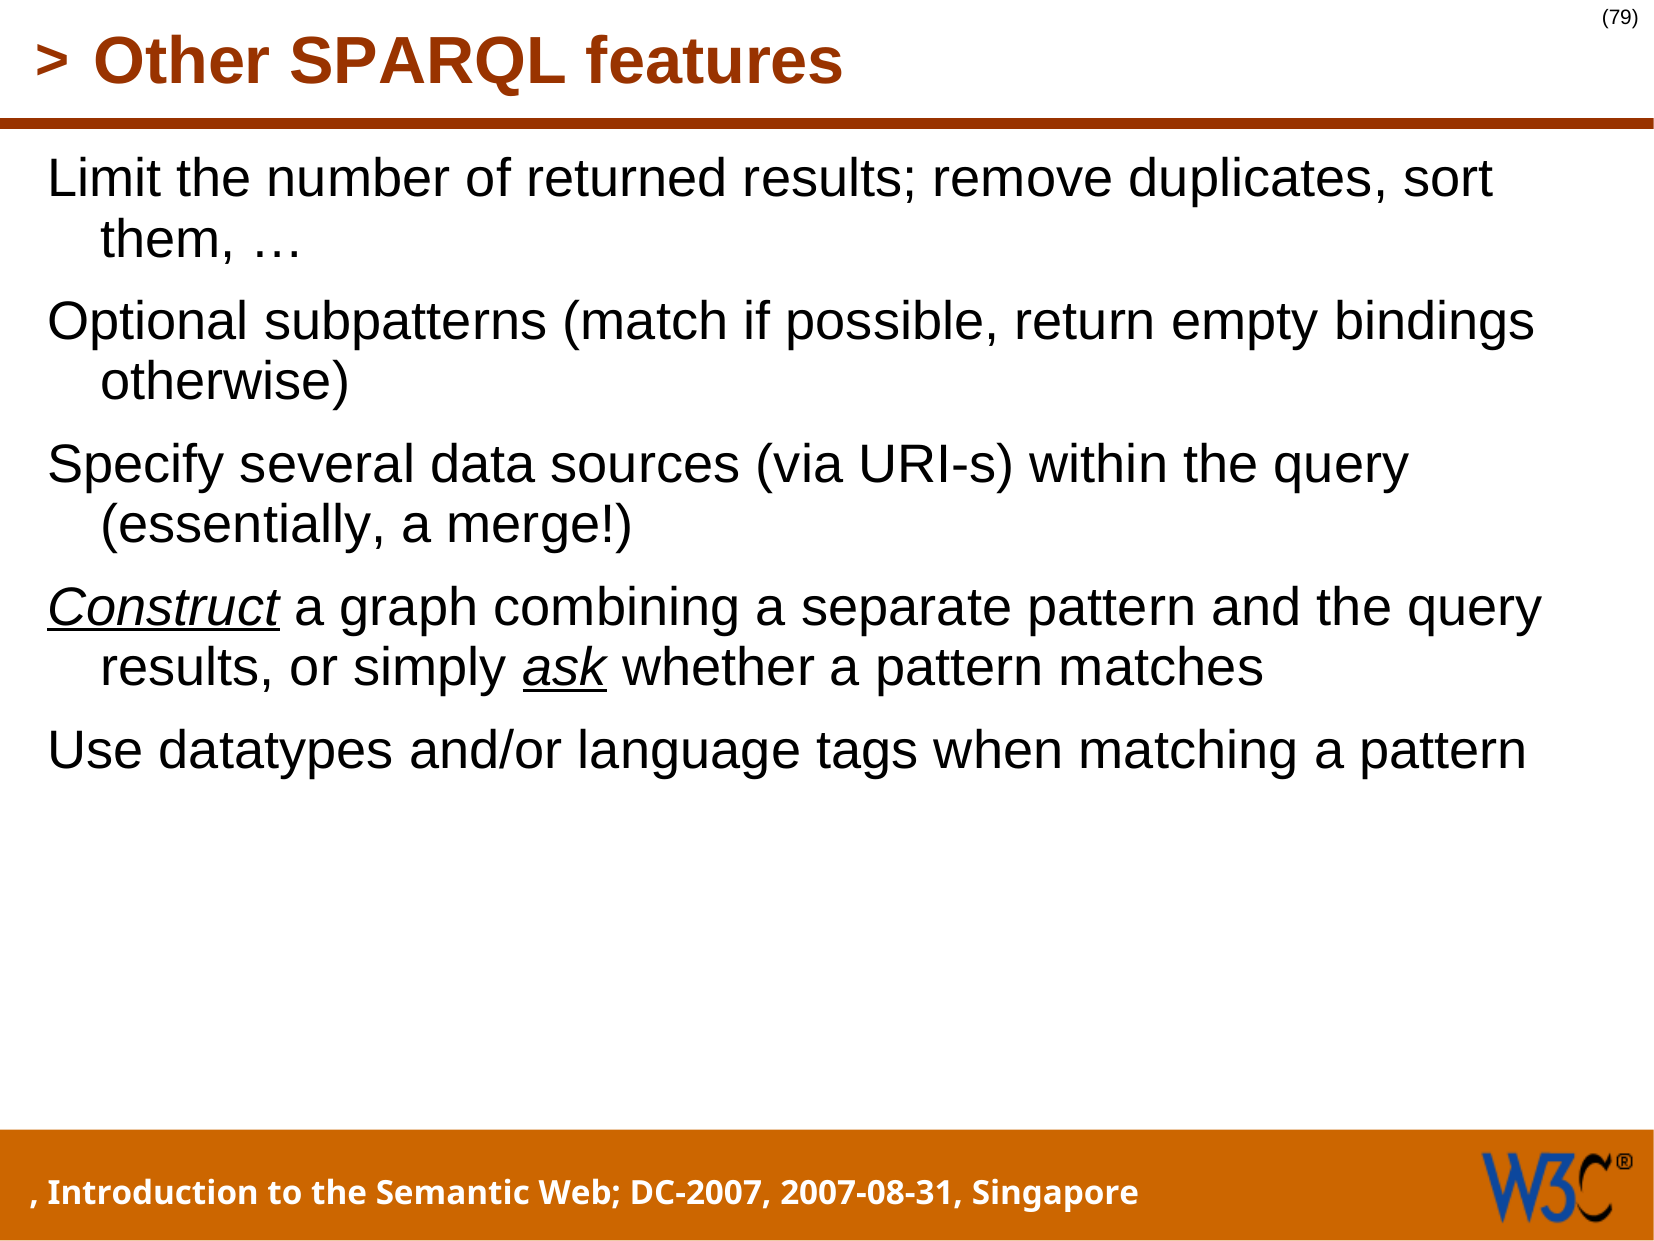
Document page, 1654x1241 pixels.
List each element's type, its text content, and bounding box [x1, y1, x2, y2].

title Other SPARQL features [93, 7, 1493, 111]
picture [1477, 1149, 1639, 1228]
list Limit the number of returned results; remove duplicates, sort them, … Optional subpatterns (match if possible, return empty bindings otherwise) Specify several data sources (via URI-s) within the query (essentially, a merge!) Construct a graph combining a separate pattern and the query results, or simply ask whether a pattern matches Use datatypes and/or language tags when matching a pattern [29, 147, 1624, 1119]
